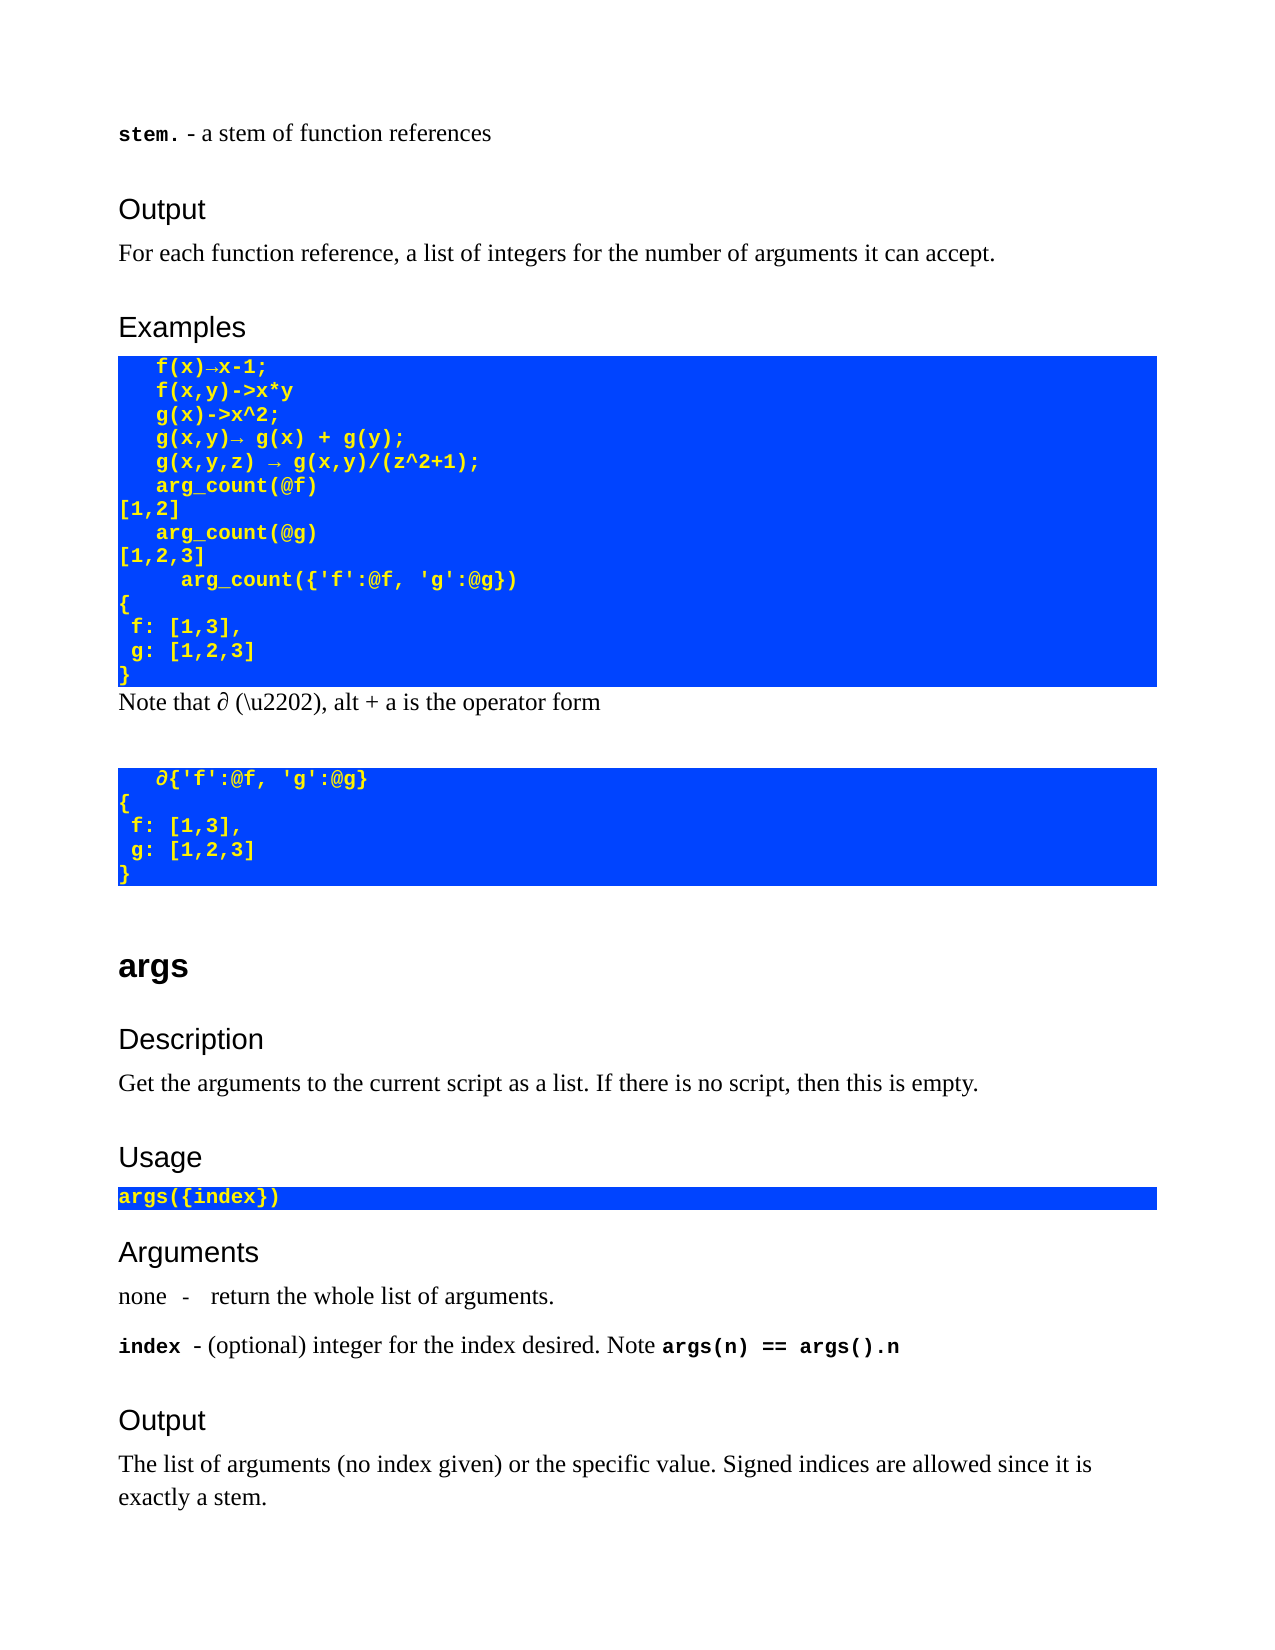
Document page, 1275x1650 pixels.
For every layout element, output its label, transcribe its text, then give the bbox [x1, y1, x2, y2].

text none - return the whole list of arguments. [118, 1281, 1157, 1311]
text For each function reference, a list of integers for the number of arguments it can accept. [118, 238, 1157, 266]
text } [118, 664, 1157, 687]
text Get the arguments to the current script as a list. If there is no script, then this is empty. [118, 1068, 1157, 1097]
text [1,2,3] [118, 546, 1157, 569]
text [1,2] [118, 498, 1157, 522]
text ∂{'f':@f, 'g':@g} [118, 768, 1157, 792]
text { [118, 593, 1157, 616]
text g: [1,2,3] [118, 640, 1157, 664]
text f(x,y)->x*y [118, 380, 1157, 404]
text arg_count({'f':@f, 'g':@g}) [118, 569, 1157, 593]
text index - (optional) integer for the index desired. Note args(n) == args().n [118, 1330, 1157, 1359]
text } [118, 863, 1157, 886]
text f: [1,3], [118, 616, 1157, 640]
text args({index}) [118, 1187, 1157, 1210]
text stem. - a stem of function references [118, 118, 1157, 148]
text The list of arguments (no index given) or the specific value. Signed indices are allowed since it is exactly a stem. [118, 1449, 1157, 1511]
text { [118, 792, 1157, 815]
subtitle Output [118, 1403, 1157, 1437]
text g: [1,2,3] [118, 839, 1157, 863]
text arg_count(@f) [118, 474, 1157, 498]
text f(x)→x-1; [118, 356, 1157, 380]
text arg_count(@g) [118, 522, 1157, 546]
subtitle args [118, 907, 1157, 984]
subtitle Output [118, 192, 1157, 225]
text g(x)->x^2; [118, 404, 1157, 427]
text Note that ∂ (\u2202), alt + a is the operator form [118, 687, 1157, 749]
text f: [1,3], [118, 815, 1157, 839]
subtitle Description [118, 1022, 1157, 1055]
subtitle Usage [118, 1141, 1157, 1174]
text g(x,y,z) → g(x,y)/(z^2+1); [118, 451, 1157, 474]
text g(x,y)→ g(x) + g(y); [118, 427, 1157, 451]
subtitle Examples [118, 310, 1157, 344]
subtitle Arguments [118, 1235, 1157, 1269]
